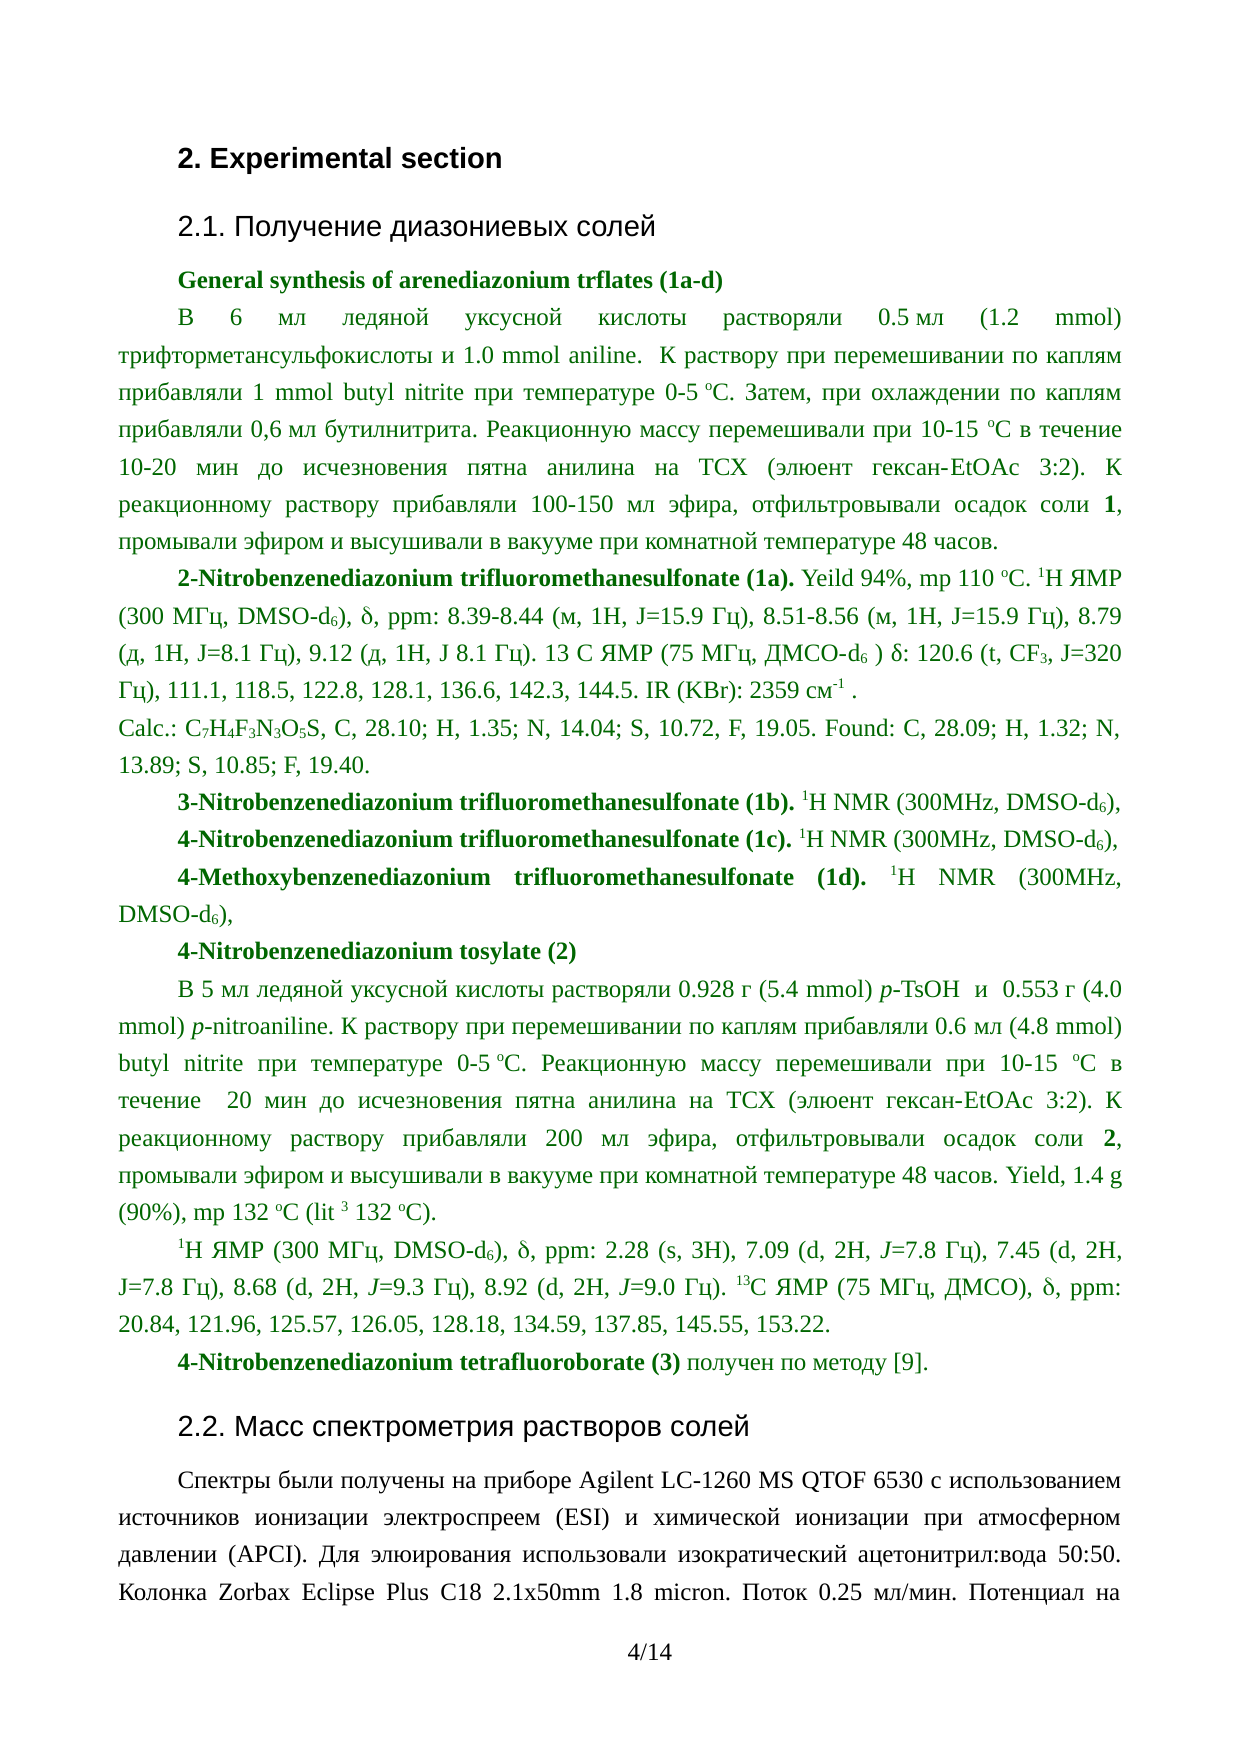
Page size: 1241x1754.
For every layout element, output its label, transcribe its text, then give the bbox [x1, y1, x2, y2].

text Calc.: C7H4F3N3O5S, C, 28.10; H, 1.35; N, 14.04; S, 10.72, F, 19.05. Found: C, 28.09; H, 1.32; N, 13.89; S, 10.85; F, 19.40. [118, 713, 1122, 779]
subtitle 2.1. Получение диазониевых солей [177, 209, 1122, 243]
text В 5 мл ледяной уксусной кислоты растворяли 0.928 г (5.4 mmol) p-TsOH и 0.553 г (4.0 mmol) p-nitroaniline. К раствору при перемешивании по каплям прибавляли 0.6 мл (4.8 mmol) butyl nitrite при температуре 0-5 оС. Реакционную массу перемешивали при 10-15 оС в течение 20 мин до исчезновения пятна анилина на ТСХ (элюент гексан-EtOAc 3:2). К реакционному раствору прибавляли 200 мл эфира, отфильтровывали осадок соли 2, промывали эфиром и высушивали в вакууме при комнатной температуре 48 часов. Yield, 1.4 g (90%), mp 132 oC (lit 3 132 oC). [118, 974, 1122, 1226]
text 4-Methoxybenzenediazonium trifluoromethanesulfonate (1d). 1H NMR (300MHz, DMSO-d6), [118, 862, 1122, 928]
text 3-Nitrobenzenediazonium trifluoromethanesulfonate (1b). 1H NMR (300MHz, DMSO-d6), [118, 787, 1122, 816]
subtitle 2. Experimental section [118, 141, 1122, 174]
text 2-Nitrobenzenediazonium trifluoromethanesulfonate (1a). Yeild 94%, mp 110 oC. 1H ЯМР (300 МГц, DMSO-d6), , ppm: 8.39-8.44 (м, 1Н, J=15.9 Гц), 8.51-8.56 (м, 1Н, J=15.9 Гц), 8.79 (д, 1Н, J=8.1 Гц), 9.12 (д, 1Н, J 8.1 Гц). 13 С ЯМР (75 МГц, ДМСО-d6 ) δ: 120.6 (t, CF3, J=320 Гц), 111.1, 118.5, 122.8, 128.1, 136.6, 142.3, 144.5. IR (KBr): 2359 см-1 . [118, 563, 1122, 704]
text В 6 мл ледяной уксусной кислоты растворяли 0.5 мл (1.2 mmol) трифторметансульфокислоты и 1.0 mmol aniline. К раствору при перемешивании по каплям прибавляли 1 mmol butyl nitrite при температуре 0-5 оС. Затем, при охлаждении по каплям прибавляли 0,6 мл бутилнитрита. Реакционную массу перемешивали при 10-15 оС в течение 10-20 мин до исчезновения пятна анилина на ТСХ (элюент гексан-EtOAc 3:2). К реакционному раствору прибавляли 100-150 мл эфира, отфильтровывали осадок соли 1, промывали эфиром и высушивали в вакууме при комнатной температуре 48 часов. [118, 302, 1122, 555]
text 4-Nitrobenzenediazonium tosylate (2) [118, 936, 1122, 965]
subtitle 2.2. Масс спектрометрия растворов солей [177, 1409, 1122, 1442]
text 4-Nitrobenzenediazonium tetrafluoroborate (3) получен по методу [9]. [118, 1347, 1122, 1375]
text General synthesis of arenediazonium trflates (1a-d) [118, 265, 1122, 294]
text Спектры были получены на приборе Agilent LC-1260 MS QTOF 6530 c использованием источников ионизации электроспреем (ESI) и химической ионизации при атмосферном давлении (APCI). Для элюирования использовали изократический ацетонитрил:вода 50:50. Колонка Zorbax Eclipse Plus C18 2.1x50mm 1.8 micron. Поток 0.25 мл/мин. Потенциал на [118, 1465, 1122, 1606]
text 4-Nitrobenzenediazonium trifluoromethanesulfonate (1c). 1H NMR (300MHz, DMSO-d6), [118, 824, 1122, 853]
text 1H ЯМР (300 МГц, DMSO-d6), , ppm: 2.28 (s, 3H), 7.09 (d, 2H, J=7.8 Гц), 7.45 (d, 2H, J=7.8 Гц), 8.68 (d, 2H, J=9.3 Гц), 8.92 (d, 2H, J=9.0 Гц). 13C ЯМР (75 МГц, ДМСО), , ppm: 20.84, 121.96, 125.57, 126.05, 128.18, 134.59, 137.85, 145.55, 153.22. [118, 1235, 1122, 1338]
